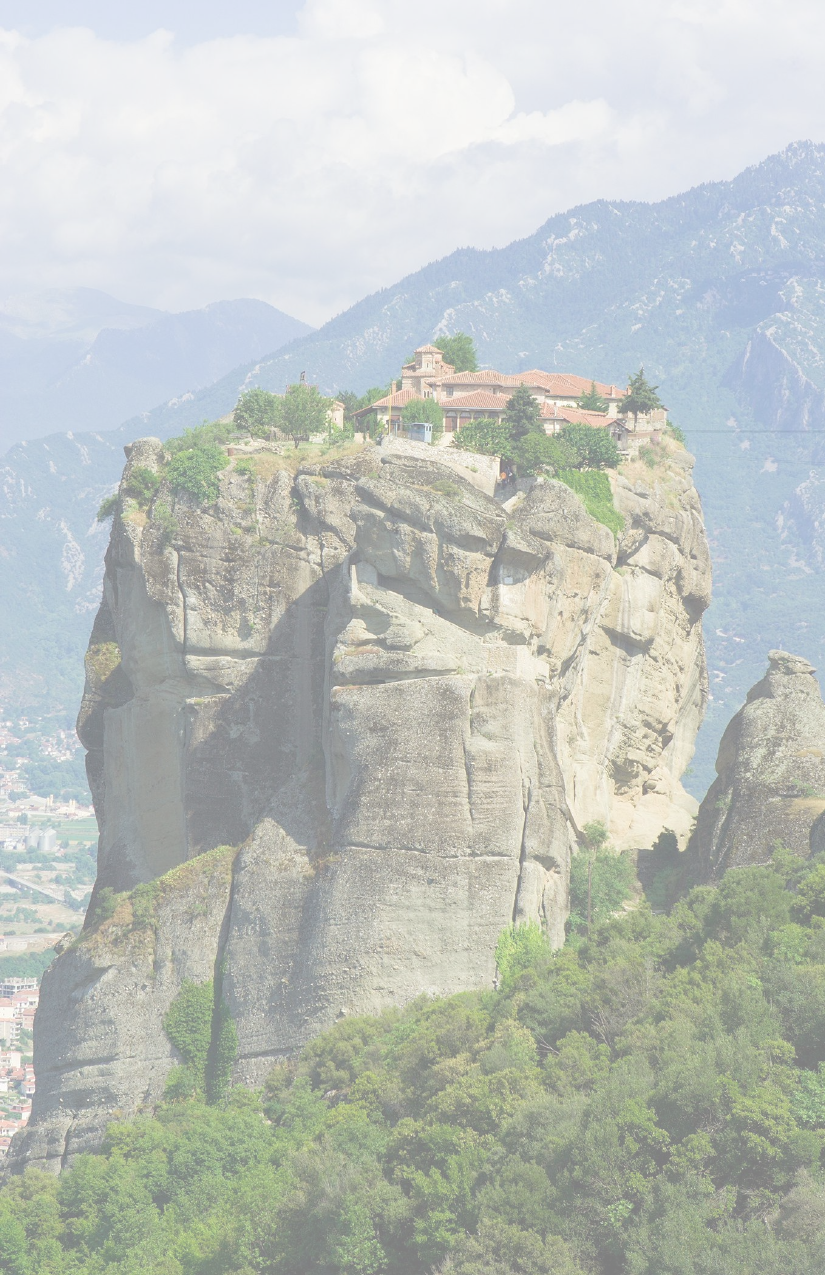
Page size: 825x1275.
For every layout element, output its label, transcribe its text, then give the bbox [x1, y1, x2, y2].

text And the agreement is the more valuable, if it be (so to speak) incidental and casual—if the two writers are contemporary, and their writings not known to one another; if one only alludes to what the other narrates, if one appears to have been an actor, and the other merely a looker-on; if one gives events, and the other the feelings which naturally arise out of them; in these cases the conviction which springs up in every candid and unprejudiced mind, is absolute; the elements of doubt which hangs about all matters of mere belief being reduced to such infinitesimal proportions as to be inappreciable, and so, practically speaking, to disappear altogether. [0, 0, 825, 1275]
